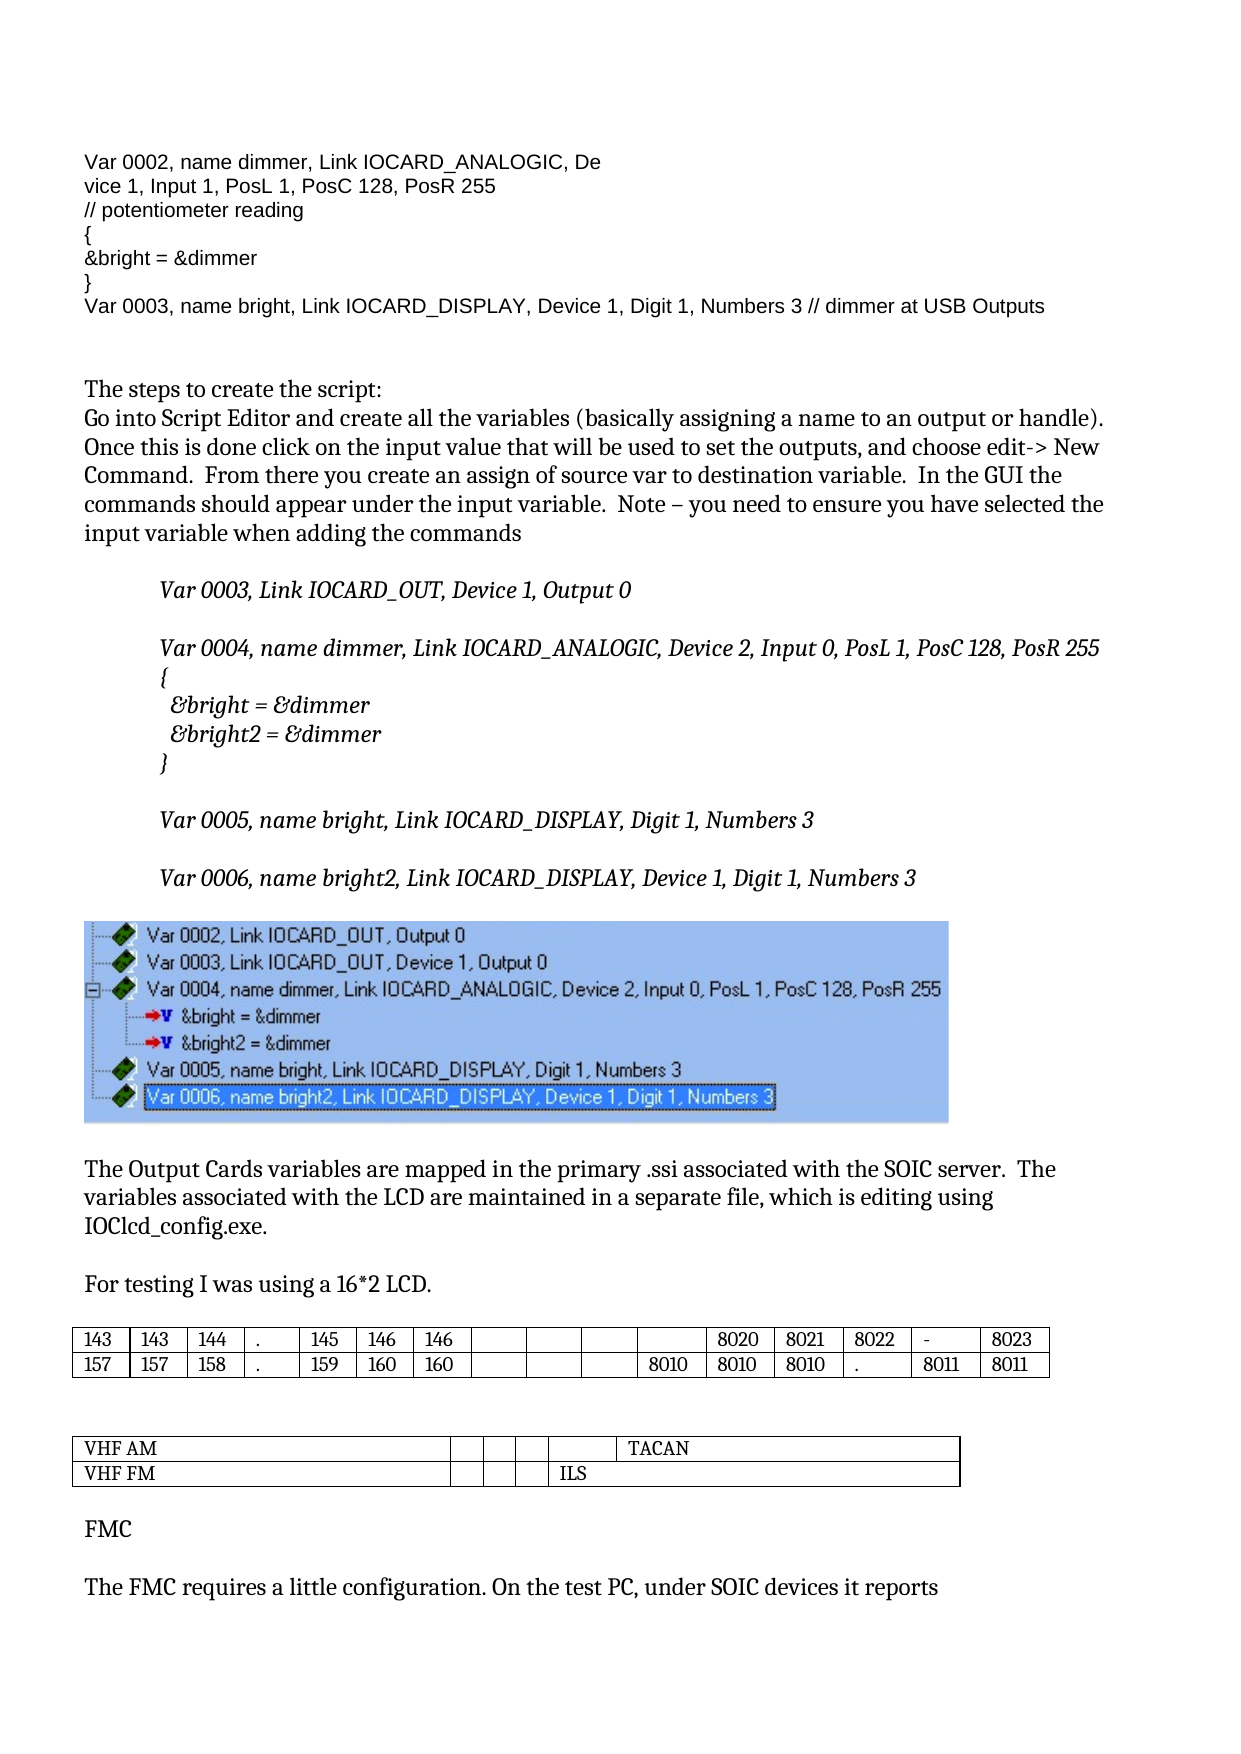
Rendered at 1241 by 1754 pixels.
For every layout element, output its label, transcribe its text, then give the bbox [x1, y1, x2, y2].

table_cell 158 [188, 1353, 244, 1377]
text Var 0003, Link IOCARD_OUT, Device 1, Output 0 Var 0004, name dimmer, Link IOCARD_ANALOGIC, Device 2, Input 0, PosL 1, PosC 128, PosR 255 { &bright = &dimmer &bright2 = &dimmer } Var 0005, name bright, Link IOCARD_DISPLAY, Digit 1, Numbers 3 Var 0006, name bright2, Link IOCARD_DISPLAY, Device 1, Digit 1, Numbers 3 [159, 576, 1148, 893]
table_cell 157 [73, 1353, 129, 1377]
table_cell . [844, 1353, 911, 1377]
text For testing I was using a 16*2 LCD. [84, 1269, 1148, 1298]
text The FMC requires a little configuration. On the test PC, under SOIC devices it reports [84, 1573, 1148, 1602]
table_header [638, 1328, 706, 1352]
table_cell . [245, 1353, 299, 1377]
text The Output Cards variables are mapped in the primary .ssi associated with the SOIC server. The variables associated with the LCD are maintained in a separate file, which is editing using IOClcd_config.exe. [84, 1154, 1148, 1241]
table_header TACAN [617, 1437, 959, 1461]
table_header [451, 1437, 483, 1461]
table_header 146 [357, 1328, 413, 1352]
table_header [516, 1437, 548, 1461]
picture [84, 921, 949, 1126]
table_header [582, 1328, 637, 1352]
table_header 8023 [981, 1328, 1049, 1352]
table_cell 8010 [775, 1353, 843, 1377]
text // potentiometer reading [84, 198, 1148, 222]
table_cell 157 [131, 1353, 187, 1377]
table_cell [516, 1462, 548, 1486]
text Var 0003, name bright, Link IOCARD_DISPLAY, Device 1, Digit 1, Numbers 3 // dimmer at USB Outputs [84, 294, 1148, 318]
table_header 8022 [844, 1328, 911, 1352]
table_cell ILS [549, 1462, 959, 1486]
table_header 145 [300, 1328, 356, 1352]
text FMC [84, 1515, 1148, 1544]
table_cell 8010 [638, 1353, 706, 1377]
table_cell [451, 1462, 483, 1486]
table_header 143 [131, 1328, 187, 1352]
table_cell 8011 [912, 1353, 980, 1377]
table_cell 160 [414, 1353, 471, 1377]
table_header 146 [414, 1328, 471, 1352]
table_cell [484, 1462, 515, 1486]
text The steps to create the script: [84, 375, 1148, 404]
text } [84, 270, 1148, 294]
table_header [549, 1437, 616, 1461]
text Once this is done click on the input value that will be used to set the outputs, and choose edit-> New Command. From there you create an assign of source var to destination variable. In the GUI the commands should appear under the input variable. Note – you need to ensure you have selected the input variable when adding the commands [84, 433, 1148, 548]
table_cell VHF FM [73, 1462, 450, 1486]
table_header - [912, 1328, 980, 1352]
text Var 0002, name dimmer, Link IOCARD_ANALOGIC, De [84, 150, 1148, 174]
table_cell 160 [357, 1353, 413, 1377]
table_cell 159 [300, 1353, 356, 1377]
table_header 8020 [707, 1328, 774, 1352]
table_header 144 [188, 1328, 244, 1352]
table_header [484, 1437, 515, 1461]
table_header VHF AM [73, 1437, 450, 1461]
table_cell 8011 [981, 1353, 1049, 1377]
text { [84, 222, 1148, 246]
table_cell [582, 1353, 637, 1377]
text &bright = &dimmer [84, 246, 1148, 270]
table_header 8021 [775, 1328, 843, 1352]
text vice 1, Input 1, PosL 1, PosC 128, PosR 255 [84, 174, 1148, 198]
table_cell 8010 [707, 1353, 774, 1377]
text Go into Script Editor and create all the variables (basically assigning a name to an output or handle). [84, 404, 1148, 433]
table_header [472, 1328, 526, 1352]
table_header 143 [73, 1328, 129, 1352]
table_header . [245, 1328, 299, 1352]
table_cell [527, 1353, 581, 1377]
table_cell [472, 1353, 526, 1377]
table_header [527, 1328, 581, 1352]
